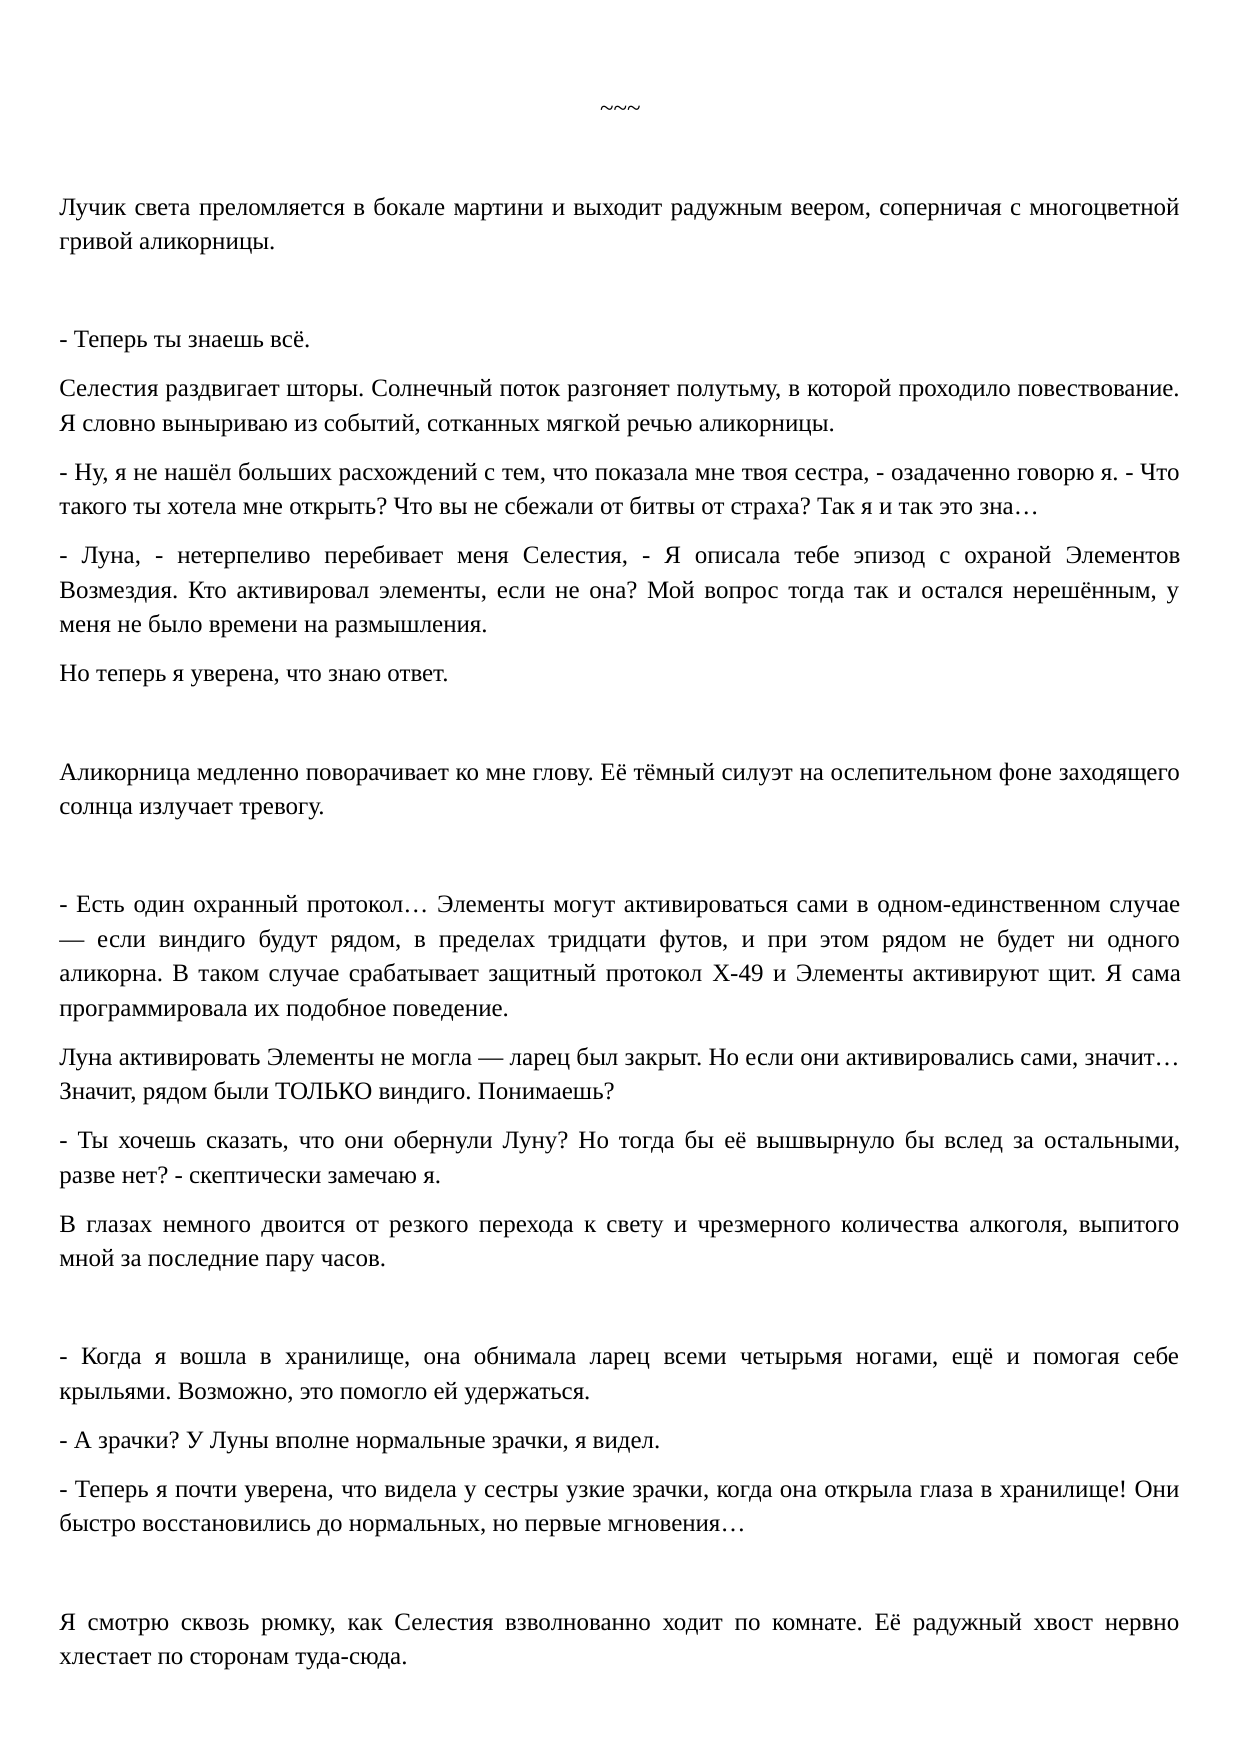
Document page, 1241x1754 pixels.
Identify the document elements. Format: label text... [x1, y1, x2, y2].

text ~~~ [59, 59, 1181, 122]
text В глазах немного двоится от резкого перехода к свету и чрезмерного количества алкоголя, выпитого мной за последние пару часов. [59, 1209, 1181, 1272]
text - Теперь я почти уверена, что видела у сестры узкие зрачки, когда она открыла глаза в хранилище! Они быстро восстановились до нормальных, но первые мгновения… [59, 1474, 1181, 1537]
text Я смотрю сквозь рюмку, как Селестия взволнованно ходит по комнате. Её радужный хвост нервно хлестает по сторонам туда-сюда. [59, 1607, 1181, 1670]
text - Ты хочешь сказать, что они обернули Луну? Но тогда бы её вышвырнуло бы вслед за остальными, разве нет? - скептически замечаю я. [59, 1125, 1181, 1188]
text Селестия раздвигает шторы. Солнечный поток разгоняет полутьму, в которой проходило повествование. Я словно выныриваю из событий, сотканных мягкой речью аликорницы. [59, 373, 1181, 437]
text Луна активировать Элементы не могла — ларец был закрыт. Но если они активировались сами, значит… Значит, рядом были ТОЛЬКО виндиго. Понимаешь? [59, 1042, 1181, 1105]
text Лучик света преломляется в бокале мартини и выходит радужным веером, соперничая с многоцветной гривой аликорницы. [59, 192, 1181, 255]
text - Ну, я не нашёл больших расхождений с тем, что показала мне твоя сестра, - озадаченно говорю я. - Что такого ты хотела мне открыть? Что вы не сбежали от битвы от страха? Так я и так это зна… [59, 457, 1181, 520]
text - Теперь ты знаешь всё. [59, 324, 1181, 353]
text Но теперь я уверена, что знаю ответ. [59, 658, 1181, 687]
text - Есть один охранный протокол… Элементы могут активироваться сами в одном-единственном случае — если виндиго будут рядом, в пределах тридцати футов, и при этом рядом не будет ни одного аликорна. В таком случае срабатывает защитный протокол X-49 и Элементы активируют щит. Я сама программировала их подобное поведение. [59, 889, 1181, 1021]
text Аликорница медленно поворачивает ко мне глову. Её тёмный силуэт на ослепительном фоне заходящего солнца излучает тревогу. [59, 757, 1181, 820]
text - А зрачки? У Луны вполне нормальные зрачки, я видел. [59, 1425, 1181, 1454]
text - Луна, - нетерпеливо перебивает меня Селестия, - Я описала тебе эпизод с охраной Элементов Возмездия. Кто активировал элементы, если не она? Мой вопрос тогда так и остался нерешённым, у меня не было времени на размышления. [59, 540, 1181, 638]
text - Когда я вошла в хранилище, она обнимала ларец всеми четырьмя ногами, ещё и помогая себе крыльями. Возможно, это помогло ей удержаться. [59, 1341, 1181, 1404]
